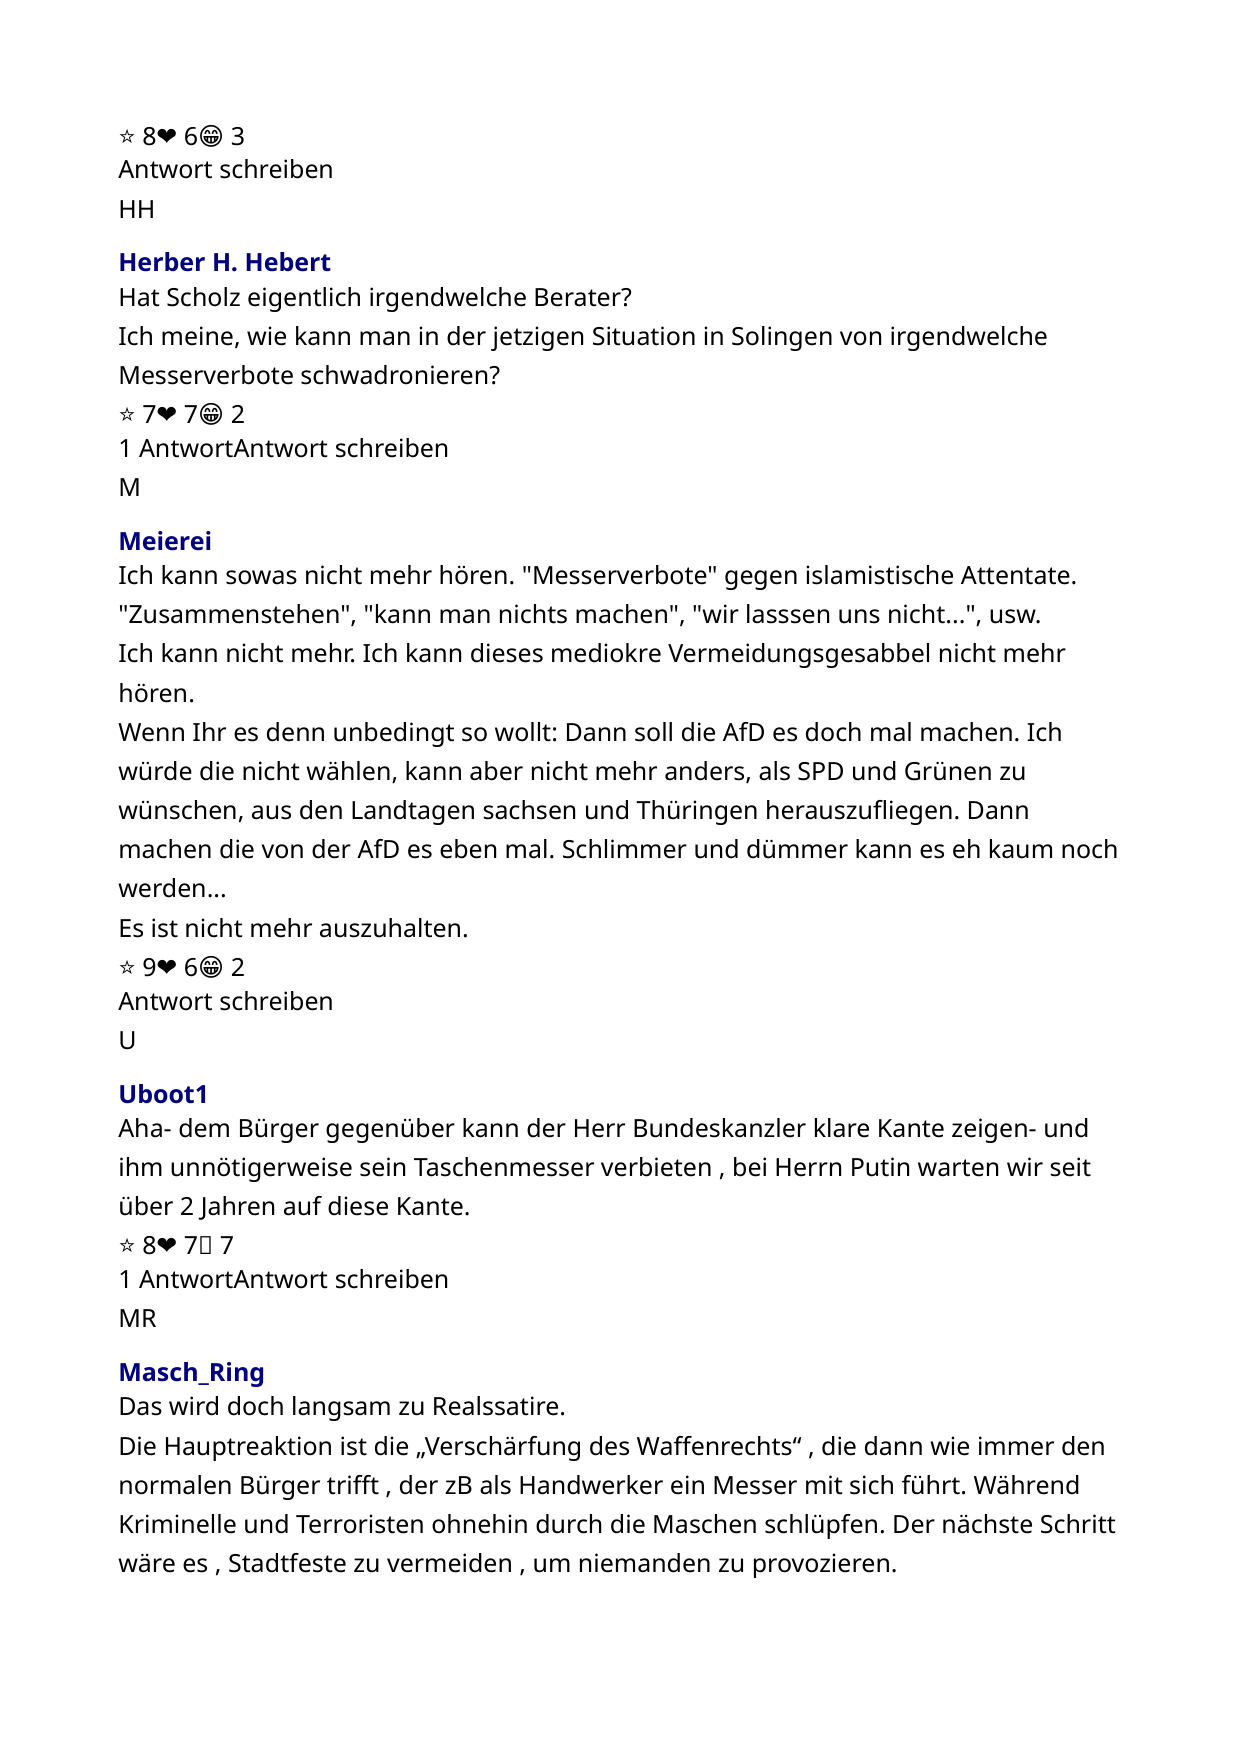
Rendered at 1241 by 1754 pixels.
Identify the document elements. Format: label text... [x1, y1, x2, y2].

subtitle Uboot1 [118, 1076, 1122, 1110]
text Hat Scholz eigentlich irgendwelche Berater? [118, 279, 1122, 313]
text Wenn Ihr es denn unbedingt so wollt: Dann soll die AfD es doch mal machen. Ich würde die nicht wählen, kann aber nicht mehr anders, als SPD und Grünen zu wünschen, aus den Landtagen sachsen und Thüringen herauszufliegen. Dann machen die von der AfD es eben mal. Schlimmer und dümmer kann es eh kaum noch werden... [118, 714, 1122, 905]
text 1 AntwortAntwort schreiben [118, 1262, 1122, 1296]
text ⭐️ 8❤️ 6😁 3 [118, 118, 1122, 152]
text ⭐️ 9❤️ 6😁 2 [118, 949, 1122, 983]
text Ich kann nicht mehr. Ich kann dieses mediokre Vermeidungsgesabbel nicht mehr hören. [118, 636, 1122, 709]
subtitle Masch_Ring [118, 1355, 1122, 1389]
text U [118, 1023, 1122, 1057]
text HH [118, 191, 1122, 225]
text M [118, 470, 1122, 504]
text Antwort schreiben [118, 983, 1122, 1017]
text Es ist nicht mehr auszuhalten. [118, 910, 1122, 944]
text Die Hauptreaktion ist die „Verschärfung des Waffenrechts“ , die dann wie immer den normalen Bürger trifft , der zB als Handwerker ein Messer mit sich führt. Während Kriminelle und Terroristen ohnehin durch die Maschen schlüpfen. Der nächste Schritt wäre es , Stadtfeste zu vermeiden , um niemanden zu provozieren. [118, 1428, 1122, 1580]
text Antwort schreiben [118, 152, 1122, 186]
text Ich kann sowas nicht mehr hören. "Messerverbote" gegen islamistische Attentate. "Zusammenstehen", "kann man nichts machen", "wir lasssen uns nicht...", usw. [118, 558, 1122, 631]
text 1 AntwortAntwort schreiben [118, 431, 1122, 465]
text MR [118, 1301, 1122, 1335]
subtitle Meierei [118, 524, 1122, 558]
text Aha- dem Bürger gegenüber kann der Herr Bundeskanzler klare Kante zeigen- und ihm unnötigerweise sein Taschenmesser verbieten , bei Herrn Putin warten wir seit über 2 Jahren auf diese Kante. [118, 1110, 1122, 1223]
text ⭐️ 8❤️ 7🤨 7 [118, 1228, 1122, 1262]
text Das wird doch langsam zu Realssatire. [118, 1389, 1122, 1423]
text Ich meine, wie kann man in der jetzigen Situation in Solingen von irgendwelche Messerverbote schwadronieren? [118, 318, 1122, 392]
subtitle Herber H. Hebert [118, 245, 1122, 279]
text ⭐️ 7❤️ 7😁 2 [118, 397, 1122, 431]
